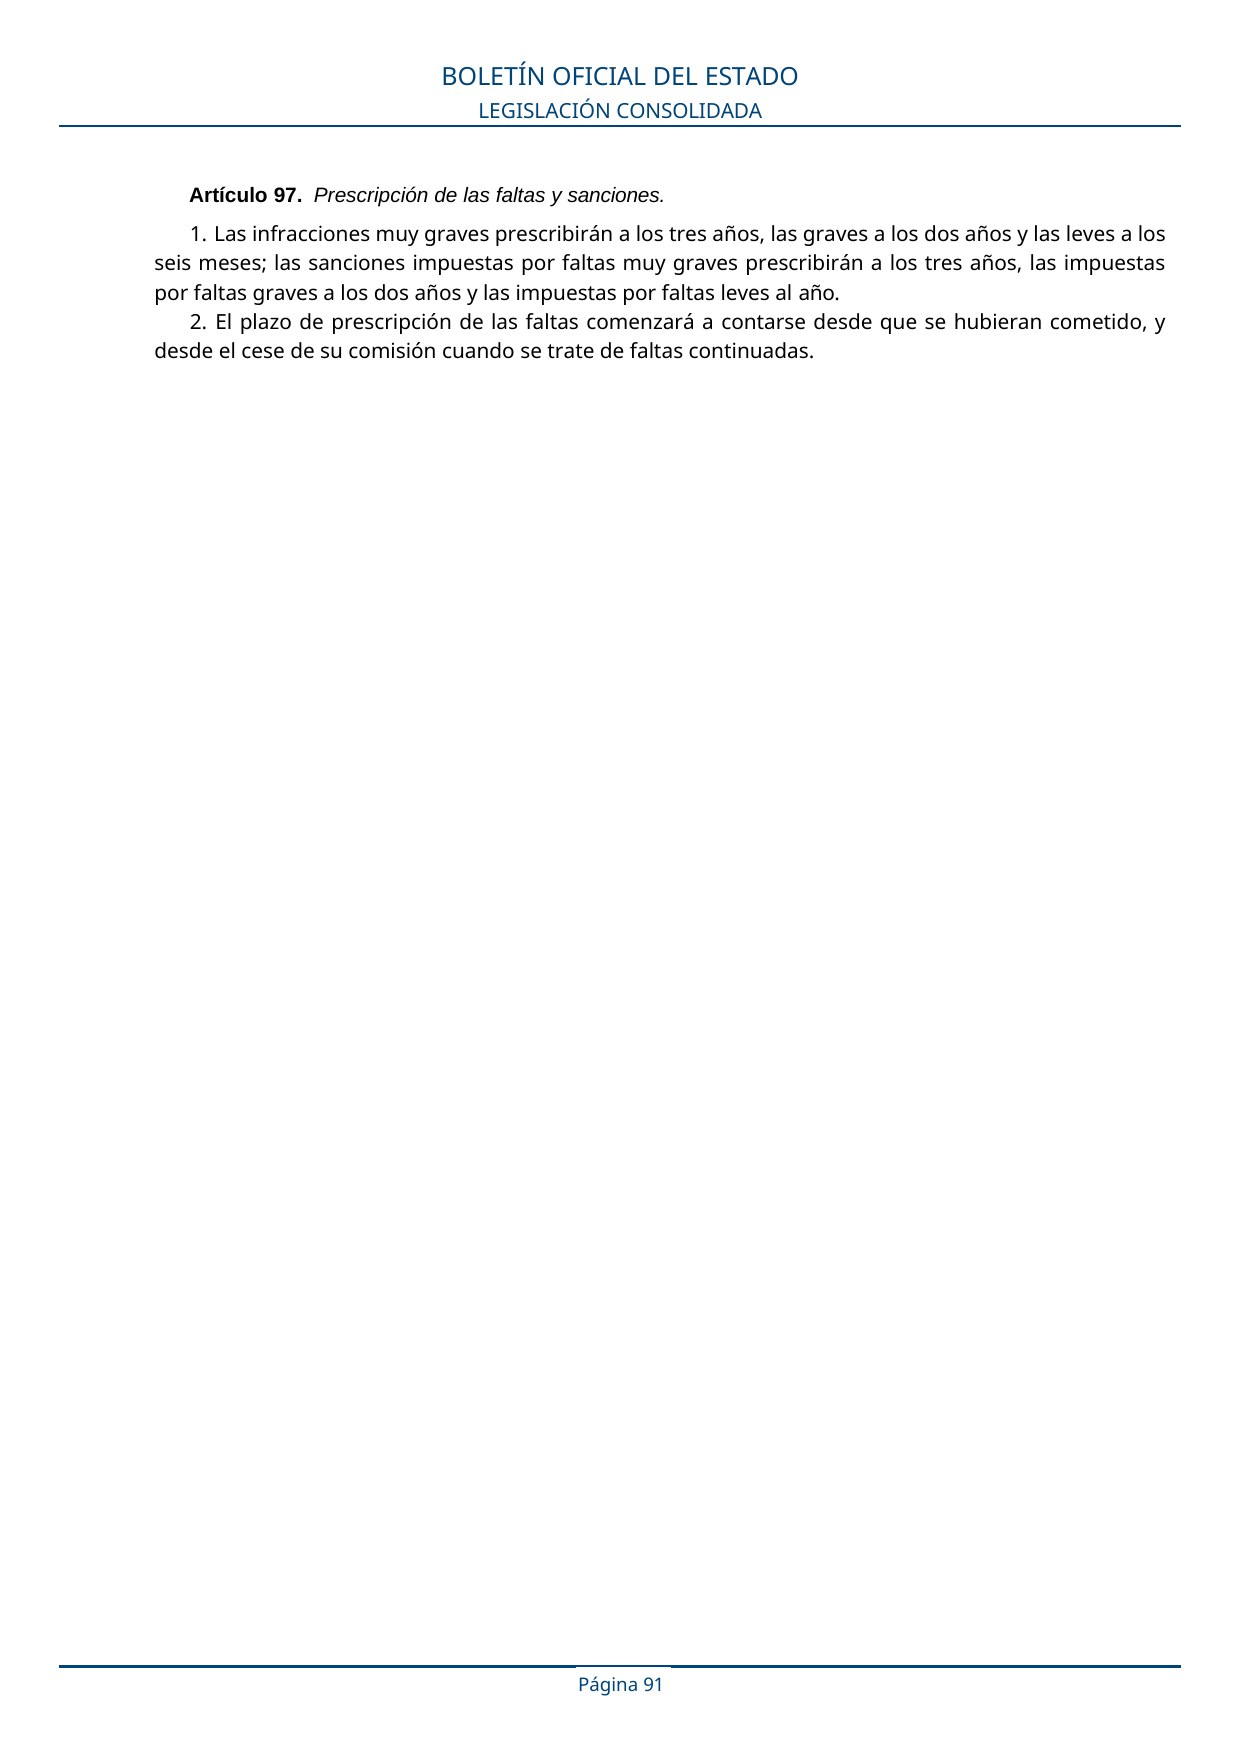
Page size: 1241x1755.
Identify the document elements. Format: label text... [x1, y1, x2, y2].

list El plazo de prescripción de las faltas comenzará a contarse desde que se hubieran cometido, y desde el cese de su comisión cuando se trate de faltas continuadas. [154, 307, 1168, 365]
list Las infracciones muy graves prescribirán a los tres años, las graves a los dos años y las leves a los seis meses; las sanciones impuestas por faltas muy graves prescribirán a los tres años, las impuestas por faltas graves a los dos años y las impuestas por faltas leves al año. [154, 219, 1168, 306]
text Artículo 97. Prescripción de las faltas y sanciones. [189, 183, 1168, 207]
